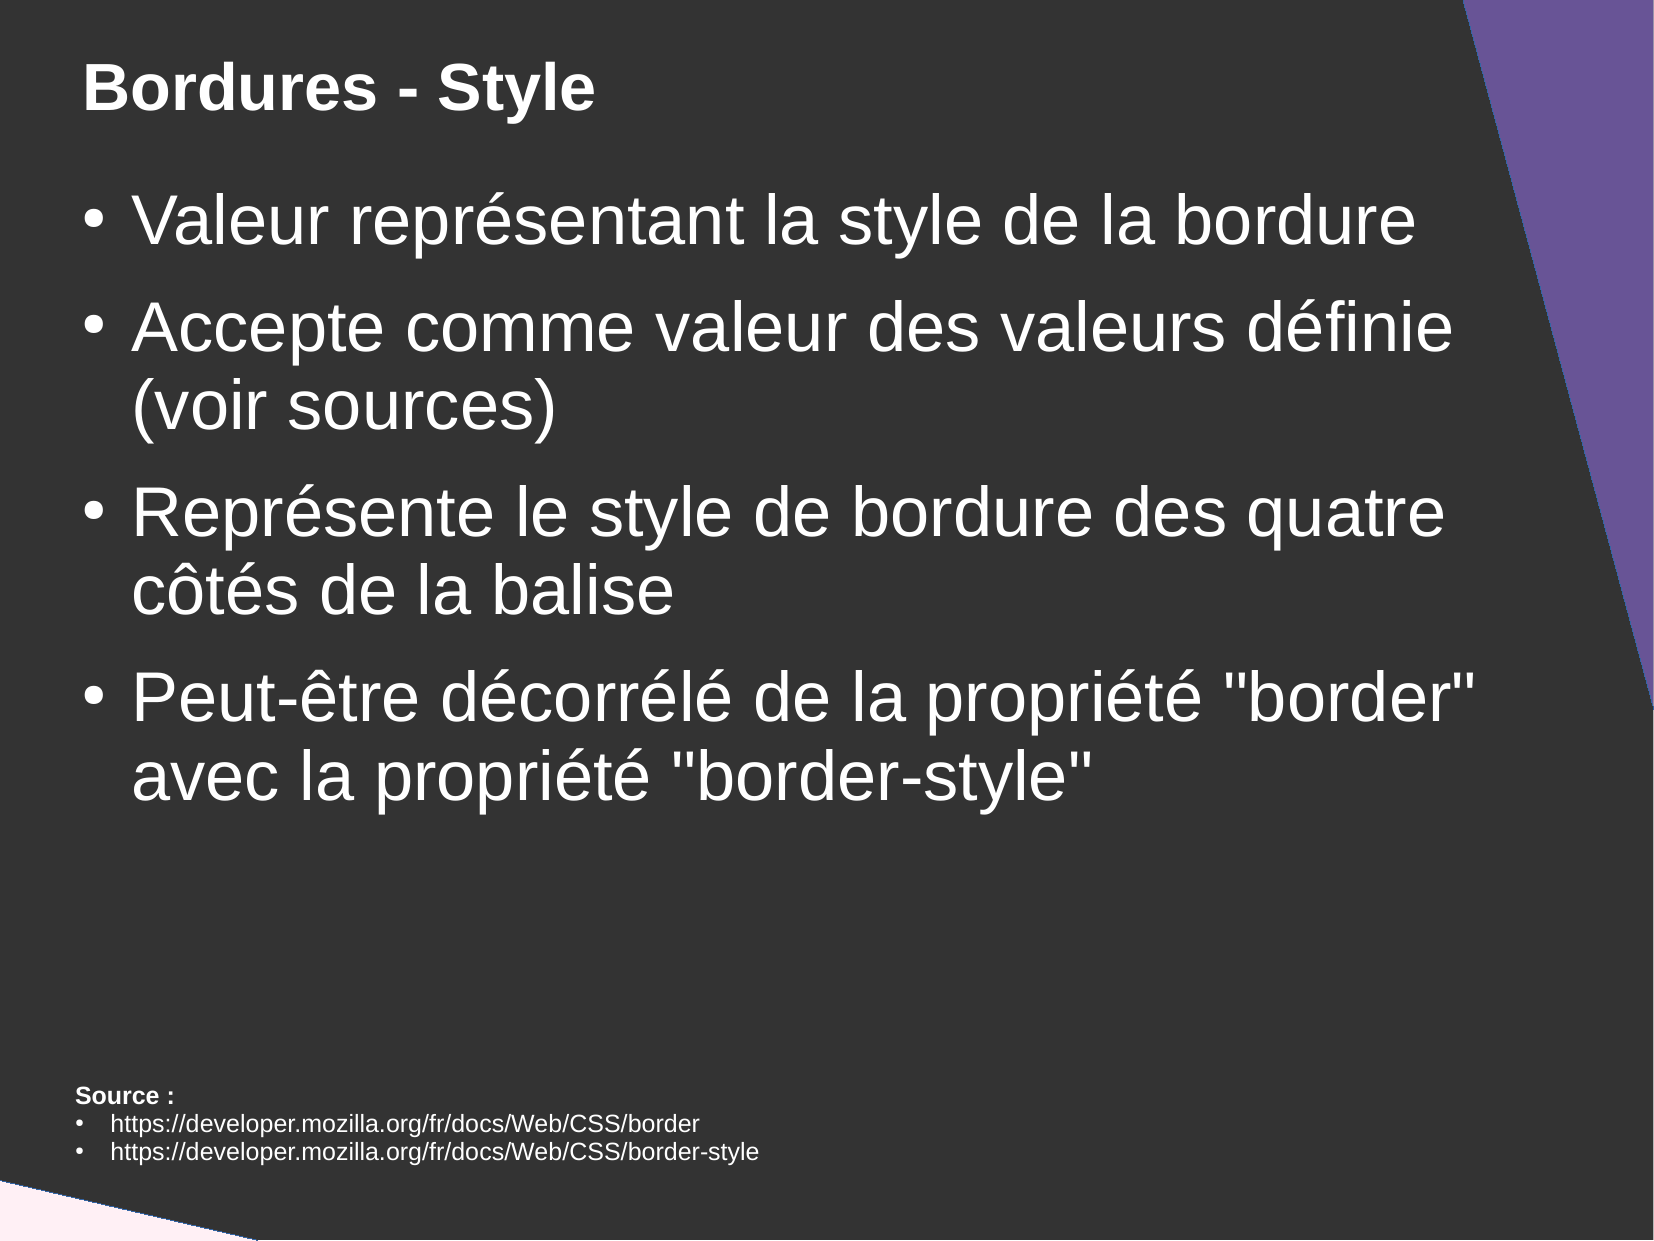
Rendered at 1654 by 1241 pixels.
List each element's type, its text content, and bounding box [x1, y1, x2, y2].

list Valeur représentant la style de la bordure Accepte comme valeur des valeurs définie (voir sources) Représente le style de bordure des quatre côtés de la balise Peut-être décorrélé de la propriété "border" avec la propriété "border-style" [64, 180, 1604, 815]
text_box [1463, 0, 1654, 710]
text_box [0, 1180, 261, 1241]
text_box Source : https://developer.mozilla.org/fr/docs/Web/CSS/border https://developer.mozilla.org/fr/docs/Web/CSS/border-style [60, 1074, 1546, 1217]
title Bordures - Style [82, 49, 1571, 130]
